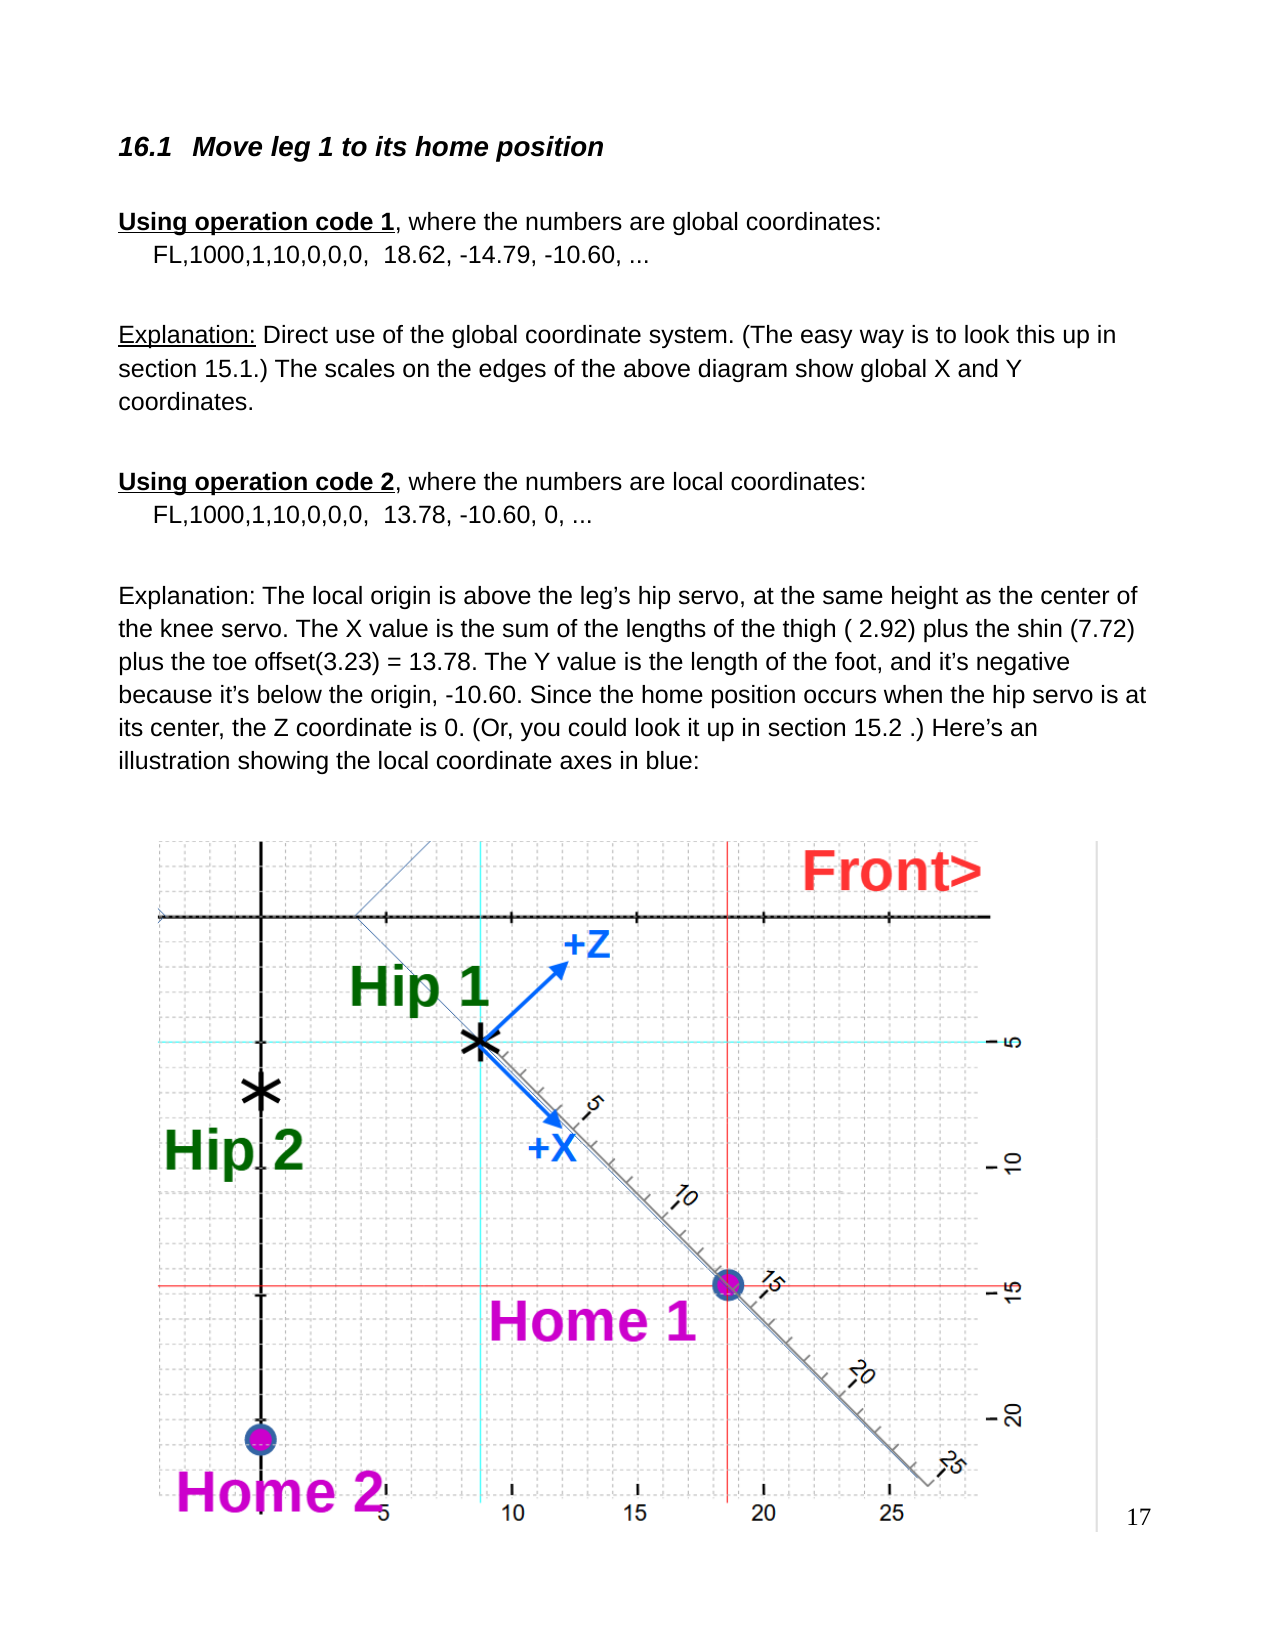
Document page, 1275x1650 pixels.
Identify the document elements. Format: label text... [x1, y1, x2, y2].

text Using operation code 2, where the numbers are local coordinates: FL,1000,1,10,0,0,0, 13.78, -10.60, 0, ... [118, 467, 1151, 529]
text Explanation: The local origin is above the leg’s hip servo, at the same height as the center of the knee servo. The X value is the sum of the lengths of the thigh ( 2.92) plus the shin (7.72) plus the toe offset(3.23) = 13.78. The Y value is the length of the foot, and it’s negative because it’s below the origin, -10.60. Since the home position occurs when the hip servo is at its center, the Z coordinate is 0. (Or, you could look it up in section 15.2 .) Here’s an illustration showing the local coordinate axes in blue: [118, 548, 1151, 775]
picture [157, 841, 1112, 1532]
subtitle Move leg 1 to its home position [118, 131, 1151, 194]
text Explanation: Direct use of the global coordinate system. (The easy way is to look this up in section 15.1.) The scales on the edges of the above diagram show global X and Y coordinates. [118, 287, 1151, 448]
text Using operation code 1, where the numbers are global coordinates: FL,1000,1,10,0,0,0, 18.62, -14.79, -10.60, ... [118, 207, 1151, 269]
